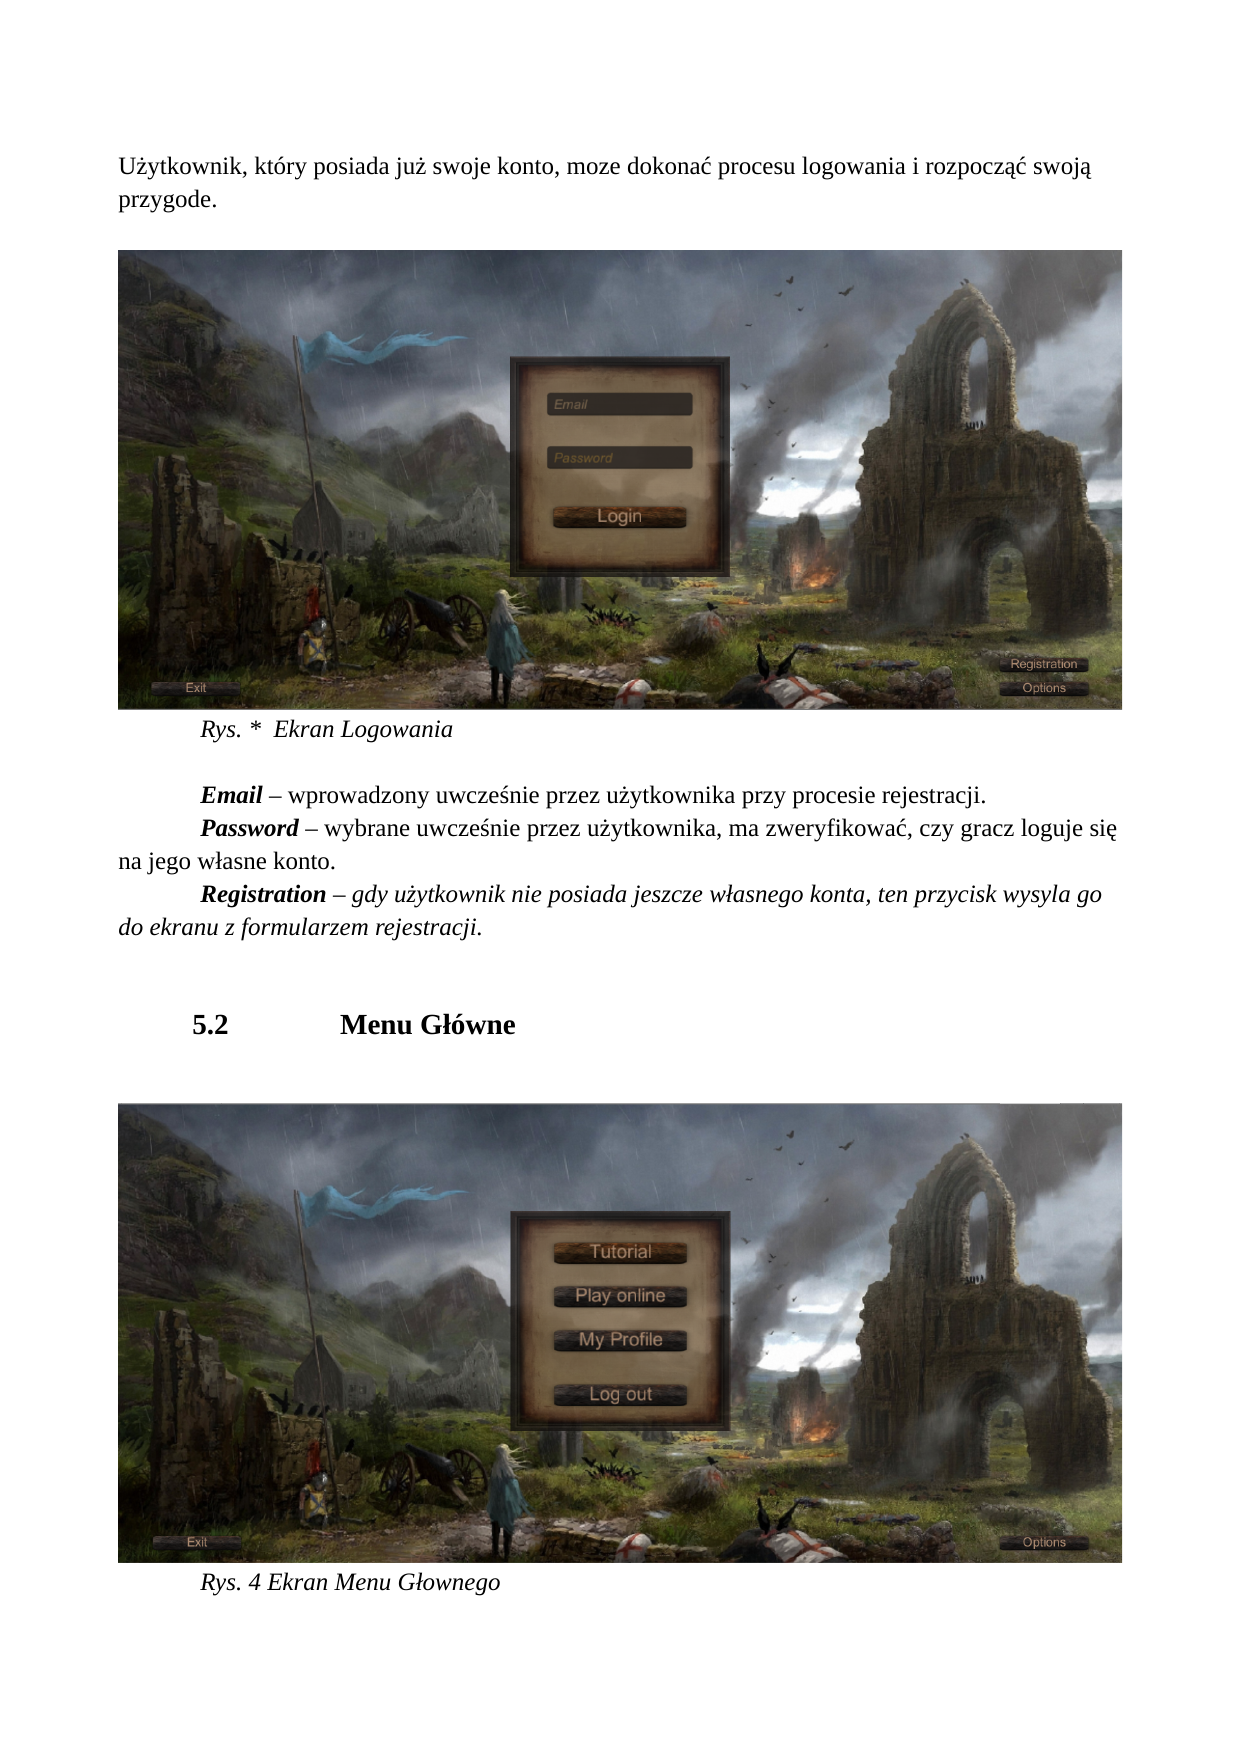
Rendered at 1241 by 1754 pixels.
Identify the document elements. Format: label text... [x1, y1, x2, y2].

picture [118, 250, 1123, 710]
picture [118, 1103, 1123, 1563]
text Email – wprowadzony uwcześnie przez użytkownika przy procesie rejestracji. [118, 780, 1122, 809]
text Registration – gdy użytkownik nie posiada jeszcze własnego konta, ten przycisk wysyla go do ekranu z formularzem rejestracji. [118, 879, 1122, 941]
text Użytkownik, który posiada już swoje konto, moze dokonać procesu logowania i rozpocząć swoją przygode. [118, 151, 1122, 213]
text Rys. * Ekran Logowania [118, 710, 1122, 743]
text Rys. 4 Ekran Menu Głownego [118, 1563, 1122, 1596]
text 5.2 Menu Główne [118, 1007, 1122, 1040]
text Password – wybrane uwcześnie przez użytkownika, ma zweryfikować, czy gracz loguje się na jego własne konto. [118, 813, 1122, 875]
